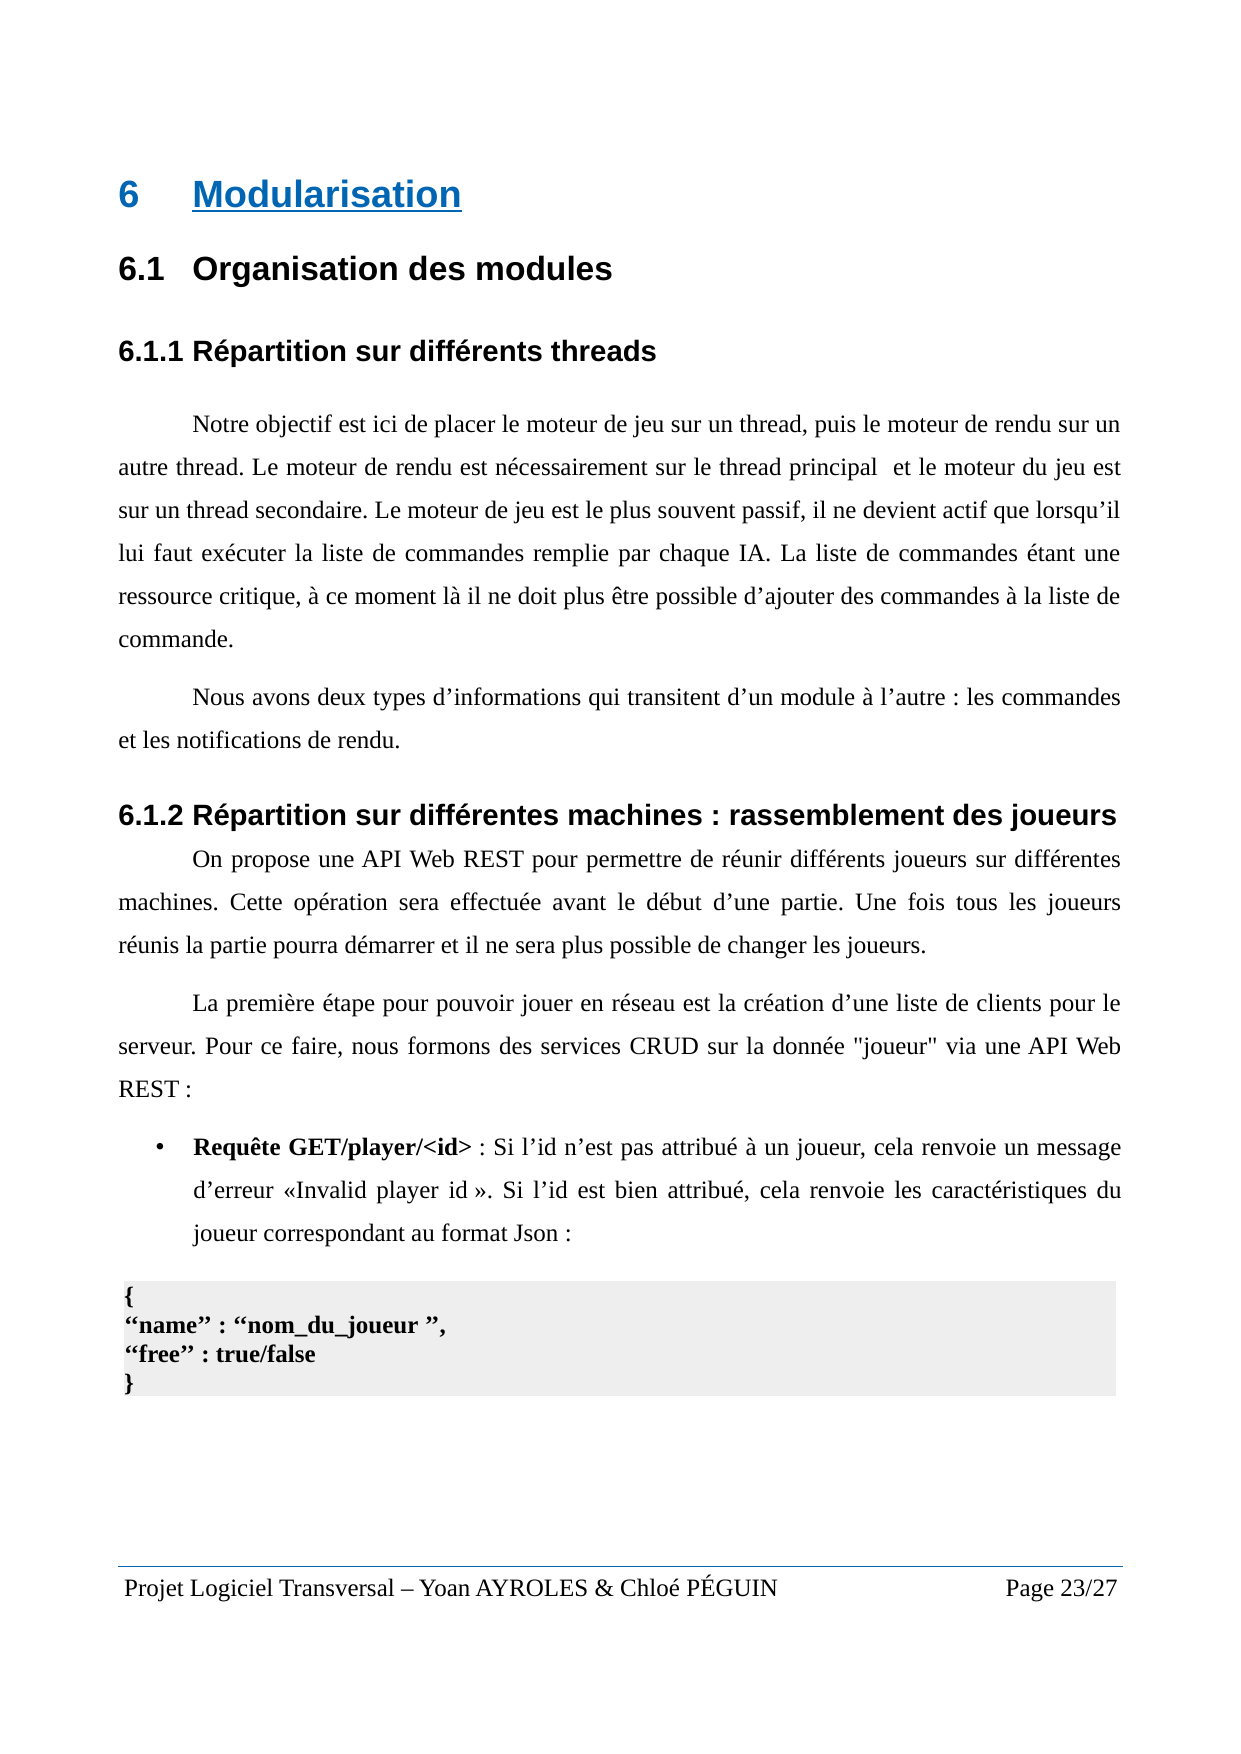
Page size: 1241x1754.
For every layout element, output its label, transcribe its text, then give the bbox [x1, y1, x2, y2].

text On propose une API Web REST pour permettre de réunir différents joueurs sur différentes machines. Cette opération sera effectuée avant le début d’une partie. Une fois tous les joueurs réunis la partie pourra démarrer et il ne sera plus possible de changer les joueurs. [118, 844, 1122, 959]
text La première étape pour pouvoir jouer en réseau est la création d’une liste de clients pour le serveur. Pour ce faire, nous formons des services CRUD sur la donnée "joueur" via une API Web REST : [118, 988, 1122, 1103]
subtitle Organisation des modules [118, 249, 1122, 287]
list Requête GET/player/<id> : Si l’id n’est pas attribué à un joueur, cela renvoie un message d’erreur «Invalid player id ». Si l’id est bien attribué, cela renvoie les caractéristiques du joueur correspondant au format Json : [156, 1132, 1122, 1247]
text Notre objectif est ici de placer le moteur de jeu sur un thread, puis le moteur de rendu sur un autre thread. Le moteur de rendu est nécessairement sur le thread principal et le moteur du jeu est sur un thread secondaire. Le moteur de jeu est le plus souvent passif, il ne devient actif que lorsqu’il lui faut exécuter la liste de commandes remplie par chaque IA. La liste de commandes étant une ressource critique, à ce moment là il ne doit plus être possible d’ajouter des commandes à la liste de commande. [118, 409, 1122, 653]
subtitle Répartition sur différentes machines : rassemblement des joueurs [118, 798, 1122, 831]
text Nous avons deux types d’informations qui transitent d’un module à l’autre : les commandes et les notifications de rendu. [118, 682, 1122, 754]
subtitle Modularisation [118, 172, 1122, 216]
subtitle Répartition sur différents threads [118, 334, 1122, 368]
table_header { ‘‘name’’ : ‘‘nom_du_joueur ’’, ‘‘free’’ : true/false } [118, 1276, 1122, 1402]
